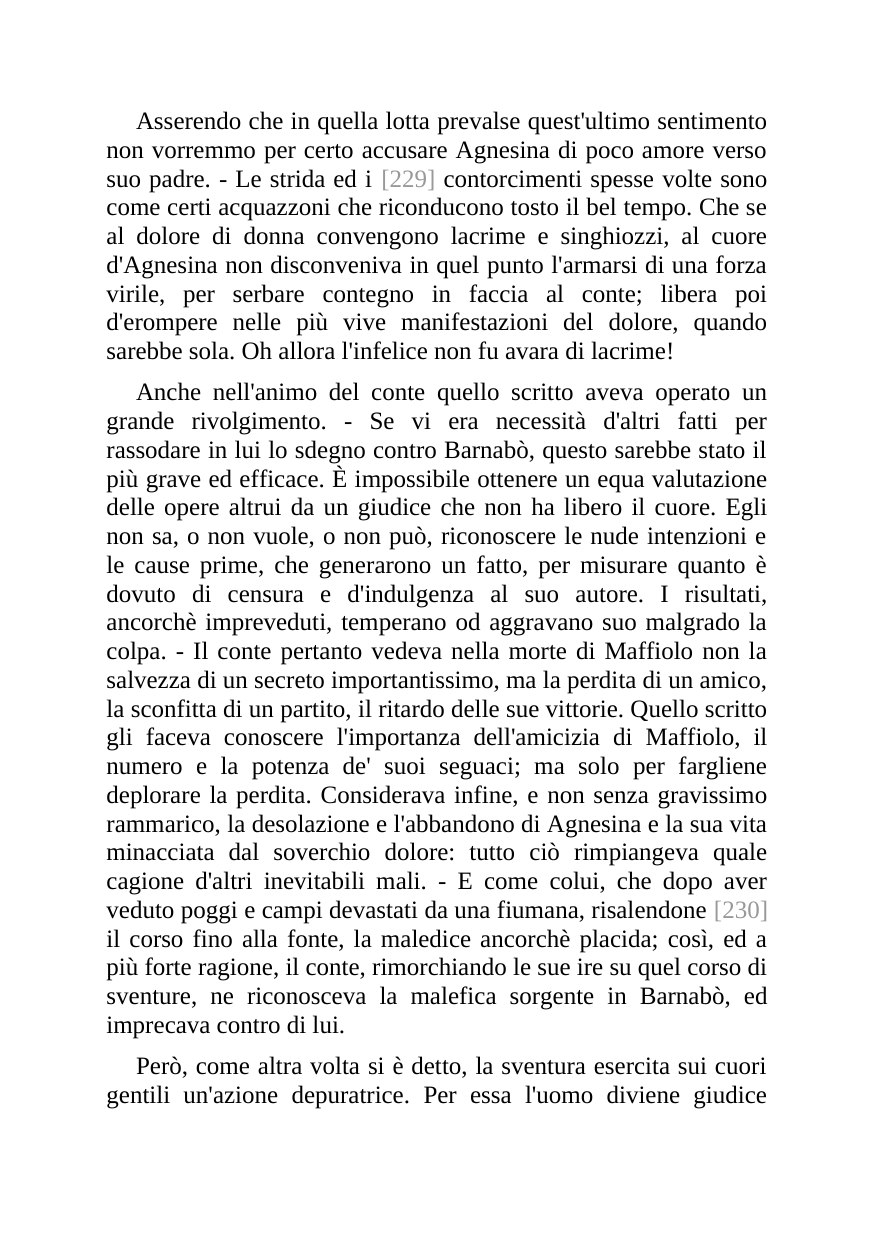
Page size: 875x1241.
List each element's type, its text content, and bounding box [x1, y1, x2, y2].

text Anche nell'animo del conte quello scritto aveva operato un grande rivolgimento. - Se vi era necessità d'altri fatti per rassodare in lui lo sdegno contro Barnabò, questo sarebbe stato il più grave ed efficace. È impossibile ottenere un equa valutazione delle opere altrui da un giudice che non ha libero il cuore. Egli non sa, o non vuole, o non può, riconoscere le nude intenzioni e le cause prime, che generarono un fatto, per misurare quanto è dovuto di censura e d'indulgenza al suo autore. I risultati, ancorchè impreveduti, temperano od aggravano suo malgrado la colpa. - Il conte pertanto vedeva nella morte di Maffiolo non la salvezza di un secreto importantissimo, ma la perdita di un amico, la sconfitta di un partito, il ritardo delle sue vittorie. Quello scritto gli faceva conoscere l'importanza dell'amicizia di Maffiolo, il numero e la potenza de' suoi seguaci; ma solo per fargliene deplorare la perdita. Considerava infine, e non senza gravissimo rammarico, la desolazione e l'abbandono di Agnesina e la sua vita minacciata dal soverchio dolore: tutto ciò rimpiangeva quale cagione d'altri inevitabili mali. - E come colui, che dopo aver veduto poggi e campi devastati da una fiumana, risalendone [230] il corso fino alla fonte, la maledice ancorchè placida; così, ed a più forte ragione, il conte, rimorchiando le sue ire su quel corso di sventure, ne riconosceva la malefica sorgente in Barnabò, ed imprecava contro di lui. [106, 377, 768, 1039]
text Asserendo che in quella lotta prevalse quest'ultimo sentimento non vorremmo per certo accusare Agnesina di poco amore verso suo padre. - Le strida ed i [229] contorcimenti spesse volte sono come certi acquazzoni che riconducono tosto il bel tempo. Che se al dolore di donna convengono lacrime e singhiozzi, al cuore d'Agnesina non disconveniva in quel punto l'armarsi di una forza virile, per serbare contegno in faccia al conte; libera poi d'erompere nelle più vive manifestazioni del dolore, quando sarebbe sola. Oh allora l'infelice non fu avara di lacrime! [106, 106, 768, 365]
text Però, come altra volta si è detto, la sventura esercita sui cuori gentili un'azione depuratrice. Per essa l'uomo diviene giudice [106, 1051, 768, 1109]
